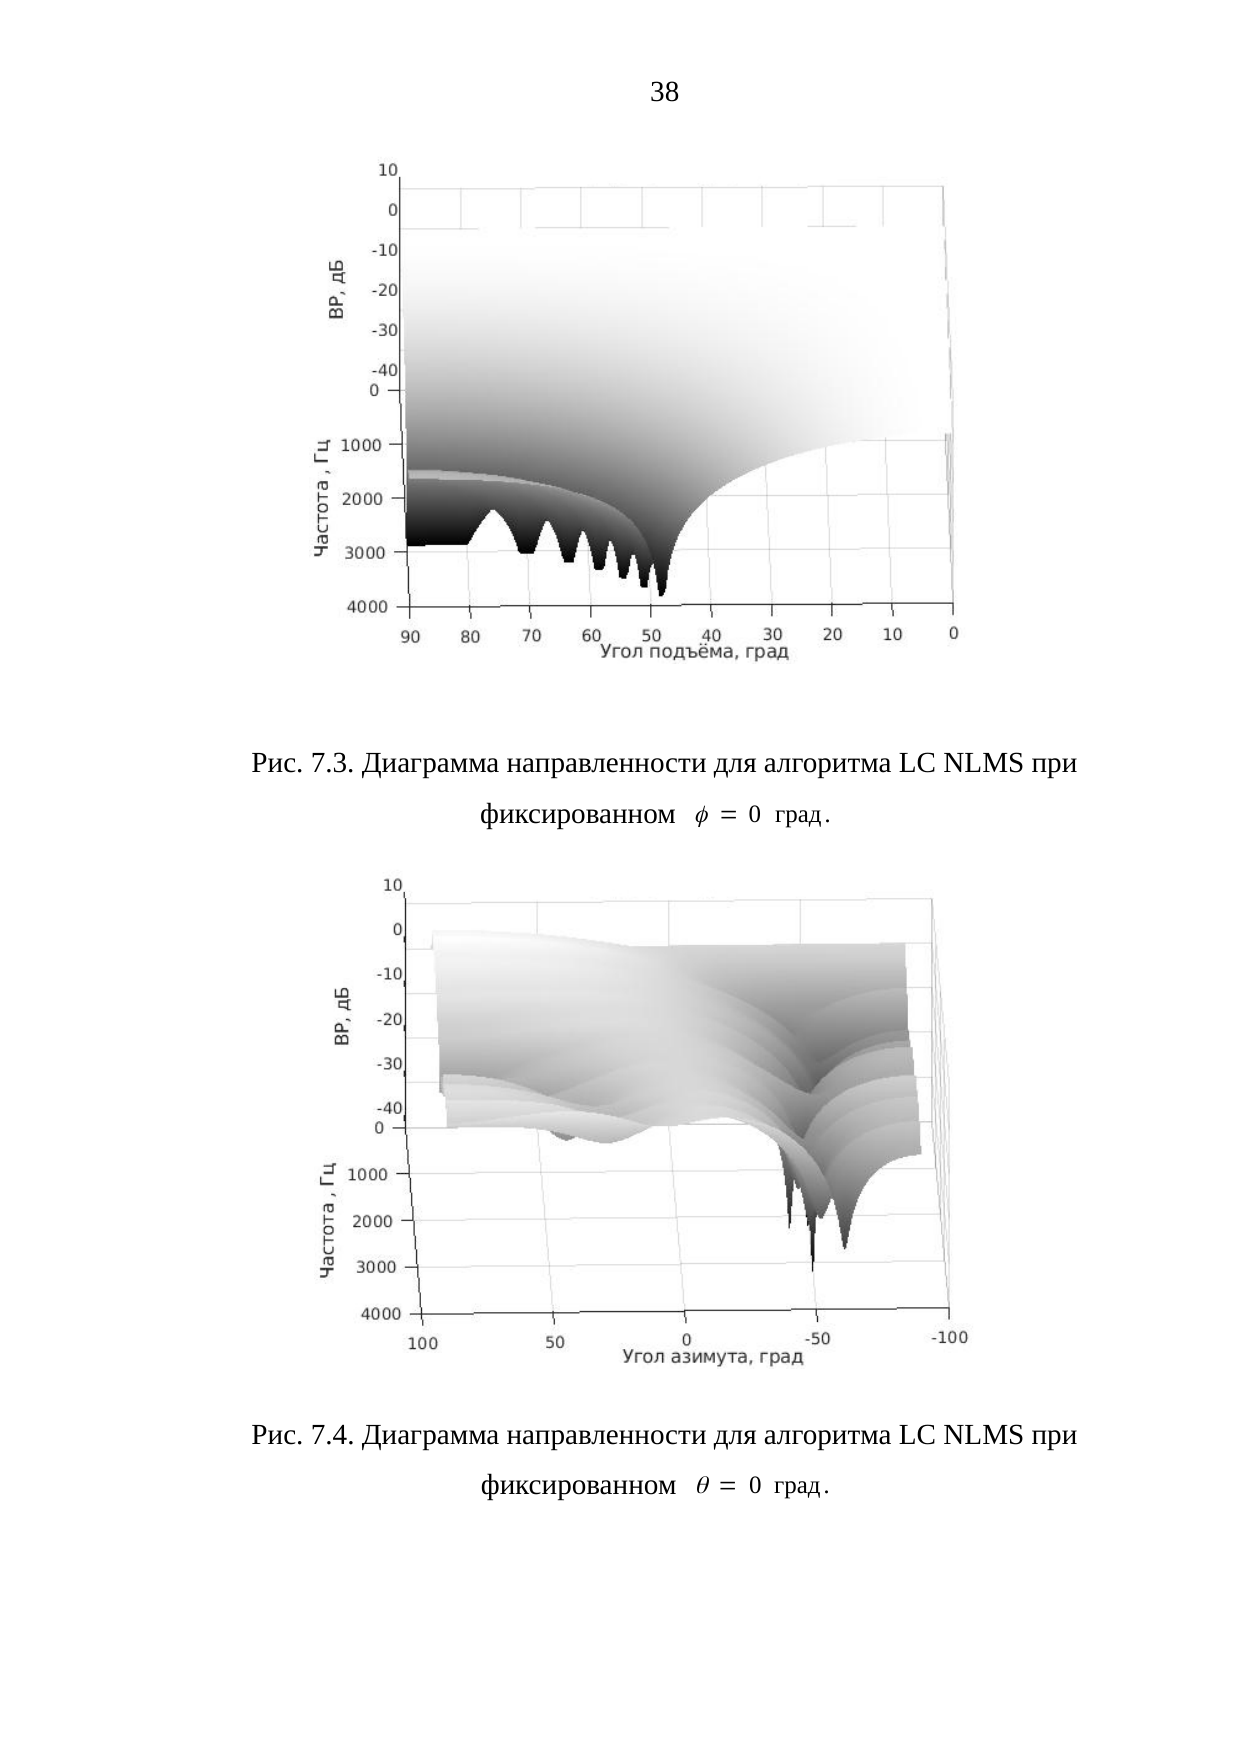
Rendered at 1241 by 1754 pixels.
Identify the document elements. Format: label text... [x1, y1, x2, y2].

text Рис. 7.4. Диаграмма направленности для алгоритма LC NLMS при фиксированном [177, 1369, 1152, 1501]
text Рис. 7.3. Диаграмма направленности для алгоритма LC NLMS при фиксированном [177, 746, 1152, 829]
picture [308, 147, 1020, 664]
picture [314, 860, 1015, 1369]
